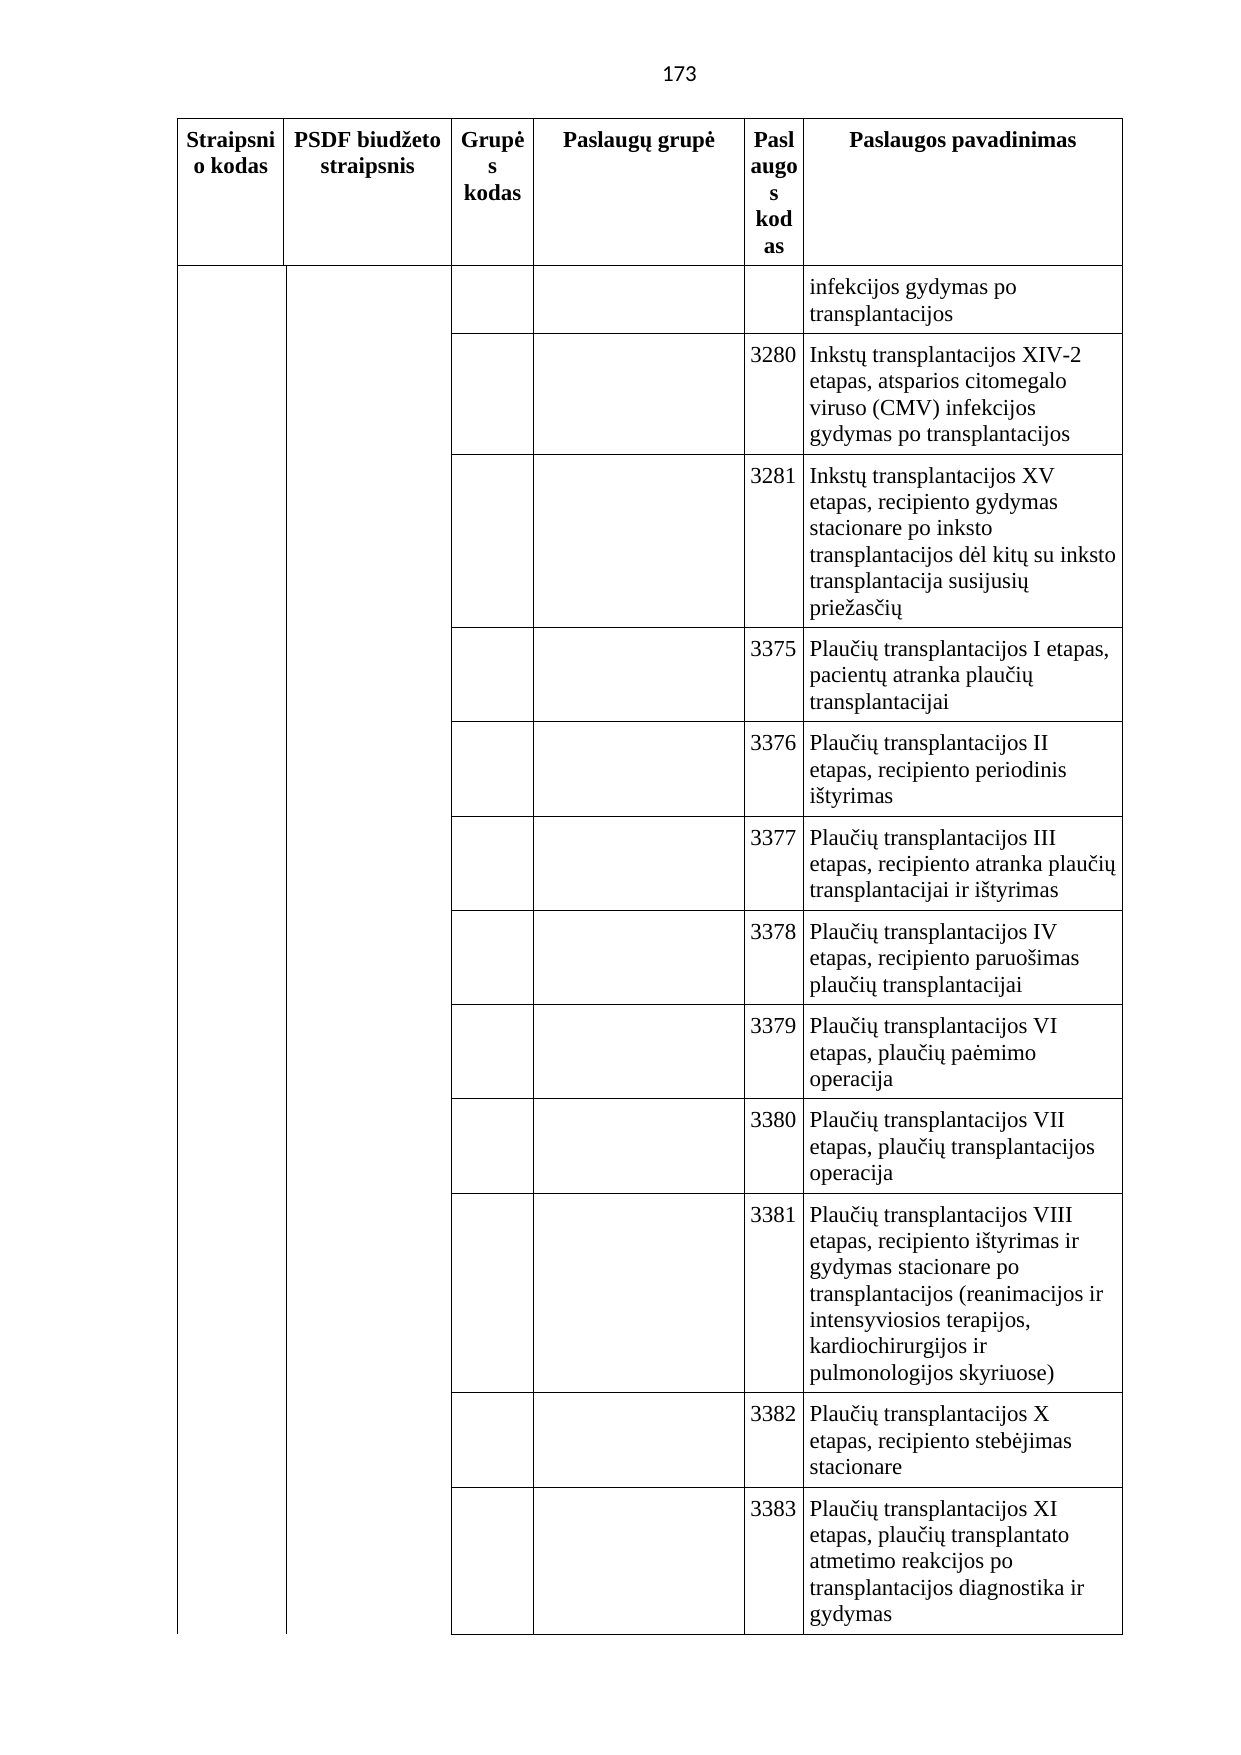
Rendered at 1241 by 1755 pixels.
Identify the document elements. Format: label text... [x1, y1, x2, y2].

table_cell [287, 721, 451, 816]
table_cell [534, 334, 744, 454]
table_cell Inkstų transplantacijos XV etapas, recipiento gydymas stacionare po inksto transplantacijos dėl kitų su inksto transplantacija susijusių priežasčių [804, 455, 1122, 627]
table_cell Plaučių transplantacijos VII etapas, plaučių transplantacijos operacija [804, 1099, 1122, 1193]
table_cell [452, 722, 533, 816]
table_cell [178, 816, 286, 910]
table_cell 3377 [745, 817, 803, 910]
table_cell [178, 1004, 286, 1098]
table_cell [178, 454, 286, 627]
table_cell 3383 [745, 1488, 803, 1633]
table_cell [452, 455, 533, 627]
table_cell [452, 911, 533, 1004]
table_cell [534, 628, 744, 721]
table_cell [452, 266, 533, 333]
table_cell Plaučių transplantacijos XI etapas, plaučių transplantato atmetimo reakcijos po transplantacijos diagnostika ir gydymas [804, 1488, 1122, 1633]
table_cell 3375 [745, 628, 803, 721]
table_cell Plaučių transplantacijos X etapas, recipiento stebėjimas stacionare [804, 1393, 1122, 1487]
table_cell [452, 334, 533, 454]
table_cell [178, 910, 286, 1004]
table_cell [452, 628, 533, 721]
table_cell Plaučių transplantacijos I etapas, pacientų atranka plaučių transplantacijai [804, 628, 1122, 721]
table_cell Plaučių transplantacijos VI etapas, plaučių paėmimo operacija [804, 1005, 1122, 1098]
table_cell [178, 1392, 286, 1487]
table_cell [534, 911, 744, 1004]
table_cell 3382 [745, 1393, 803, 1487]
table_header PSDF biudžeto straipsnis [284, 119, 451, 265]
table_header Grupės kodas [452, 119, 533, 265]
table_header Paslaugos kodas [745, 119, 803, 265]
table_cell [178, 266, 286, 333]
table_cell [534, 1488, 744, 1633]
table_cell Plaučių transplantacijos VIII etapas, recipiento ištyrimas ir gydymas stacionare po transplantacijos (reanimacijos ir intensyviosios terapijos, kardiochirurgijos ir pulmonologijos skyriuose) [804, 1194, 1122, 1392]
table_cell [452, 817, 533, 910]
table_cell [287, 1193, 451, 1392]
table_cell 3280 [745, 334, 803, 454]
table_cell [534, 1393, 744, 1487]
table_cell [178, 1193, 286, 1392]
table_cell [178, 721, 286, 816]
table_cell [534, 722, 744, 816]
table_cell Plaučių transplantacijos IV etapas, recipiento paruošimas plaučių transplantacijai [804, 911, 1122, 1004]
table_cell [534, 455, 744, 627]
table_cell [178, 333, 286, 454]
table_cell [287, 627, 451, 721]
table_cell [287, 910, 451, 1004]
table_cell [452, 1005, 533, 1098]
table_cell Plaučių transplantacijos II etapas, recipiento periodinis ištyrimas [804, 722, 1122, 816]
table_cell [534, 1194, 744, 1392]
table_cell 3379 [745, 1005, 803, 1098]
table_cell [287, 1487, 451, 1633]
table_cell 3378 [745, 911, 803, 1004]
table_header Paslaugų grupė [534, 119, 744, 265]
table_cell 3380 [745, 1099, 803, 1193]
table_cell [452, 1393, 533, 1487]
table_cell [178, 627, 286, 721]
table_cell [534, 1099, 744, 1193]
table_cell [452, 1488, 533, 1633]
table_cell 3281 [745, 455, 803, 627]
table_cell [287, 266, 451, 333]
table_cell [287, 816, 451, 910]
table_header Paslaugos pavadinimas [804, 119, 1122, 265]
table_cell [287, 1392, 451, 1487]
table_cell [452, 1099, 533, 1193]
table_cell [534, 266, 744, 333]
table_cell [745, 266, 803, 333]
table_cell [452, 1194, 533, 1392]
table_cell [287, 333, 451, 454]
table_cell [287, 454, 451, 627]
table_cell [178, 1487, 286, 1633]
table_cell [178, 1098, 286, 1193]
table_cell [287, 1098, 451, 1193]
table_cell 3376 [745, 722, 803, 816]
table_cell [534, 1005, 744, 1098]
table_cell infekcijos gydymas po transplantacijos [804, 266, 1122, 333]
table_header Straipsnio kodas [178, 119, 283, 265]
table_cell [287, 1004, 451, 1098]
table_cell Plaučių transplantacijos III etapas, recipiento atranka plaučių transplantacijai ir ištyrimas [804, 817, 1122, 910]
table_cell 3381 [745, 1194, 803, 1392]
table_cell [534, 817, 744, 910]
table_cell Inkstų transplantacijos XIV-2 etapas, atsparios citomegalo viruso (CMV) infekcijos gydymas po transplantacijos [804, 334, 1122, 454]
